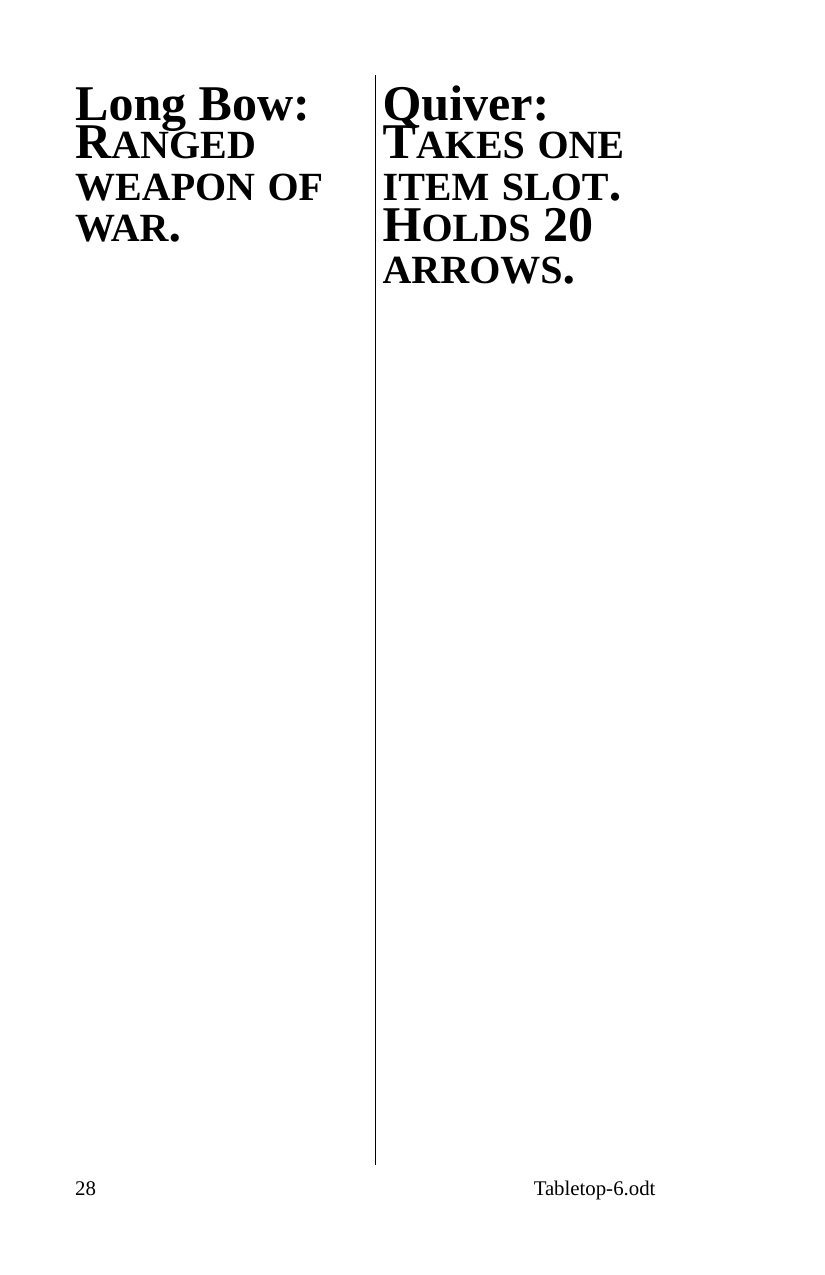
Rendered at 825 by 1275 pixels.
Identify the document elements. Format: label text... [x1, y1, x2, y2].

text Quiver: Takes one item slot. Holds 20 arrows. [382, 87, 675, 294]
text Long Bow: Ranged weapon of war. [75, 87, 367, 253]
